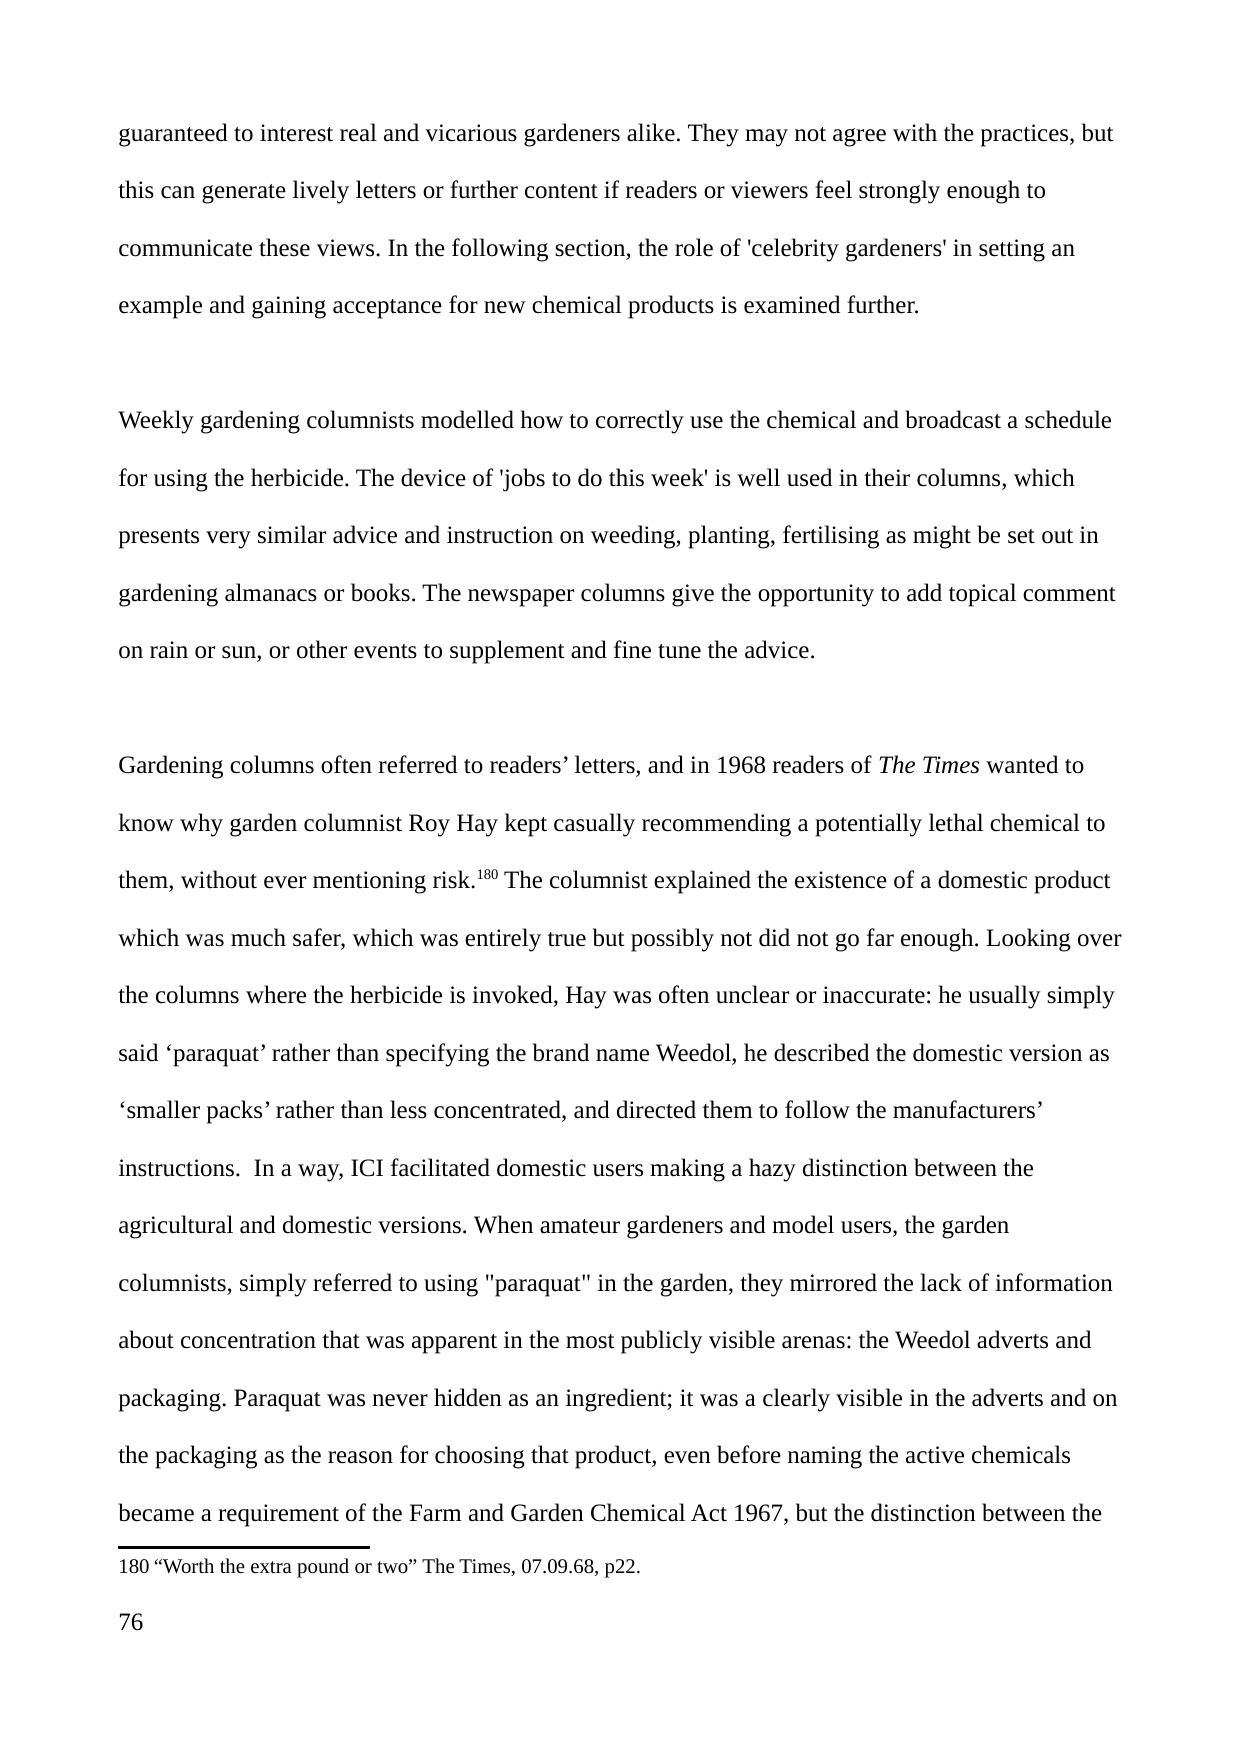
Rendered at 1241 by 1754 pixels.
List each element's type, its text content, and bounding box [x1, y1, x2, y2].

text “Worth the extra pound or two” The Times, 07.09.68, p22. [118, 1553, 1122, 1578]
text Weekly gardening columnists modelled how to correctly use the chemical and broadcast a schedule for using the herbicide. The device of 'jobs to do this week' is well used in their columns, which presents very similar advice and instruction on weeding, planting, fertilising as might be set out in gardening almanacs or books. The newspaper columns give the opportunity to add topical comment on rain or sun, or other events to supplement and fine tune the advice. [118, 406, 1122, 664]
text guaranteed to interest real and vicarious gardeners alike. They may not agree with the practices, but this can generate lively letters or further content if readers or viewers feel strongly enough to communicate these views. In the following section, the role of 'celebrity gardeners' in setting an example and gaining acceptance for new chemical products is examined further. [118, 118, 1122, 319]
text Gardening columns often referred to readers’ letters, and in 1968 readers of The Times wanted to know why garden columnist Roy Hay kept casually recommending a potentially lethal chemical to them, without ever mentioning risk. The columnist explained the existence of a domestic product which was much safer, which was entirely true but possibly not did not go far enough. Looking over the columns where the herbicide is invoked, Hay was often unclear or inaccurate: he usually simply said ‘paraquat’ rather than specifying the brand name Weedol, he described the domestic version as ‘smaller packs’ rather than less concentrated, and directed them to follow the manufacturers’ instructions. In a way, ICI facilitated domestic users making a hazy distinction between the agricultural and domestic versions. When amateur gardeners and model users, the garden columnists, simply referred to using "paraquat" in the garden, they mirrored the lack of information about concentration that was apparent in the most publicly visible arenas: the Weedol adverts and packaging. Paraquat was never hidden as an ingredient; it was a clearly visible in the adverts and on the packaging as the reason for choosing that product, even before naming the active chemicals became a requirement of the Farm and Garden Chemical Act 1967, but the distinction between the [118, 751, 1122, 1527]
